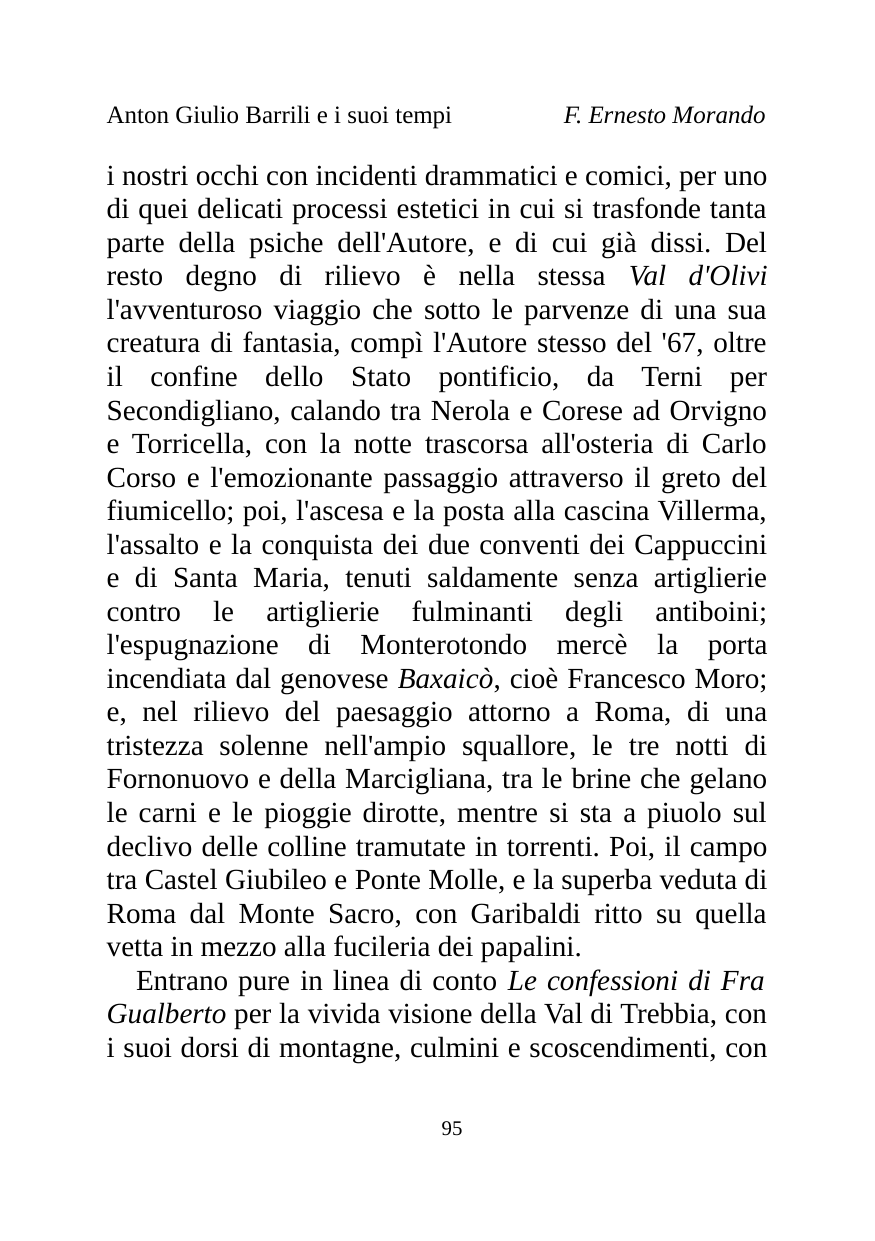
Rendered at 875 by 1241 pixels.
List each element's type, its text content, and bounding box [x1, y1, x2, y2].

text i nostri occhi con incidenti drammatici e comici, per uno di quei delicati processi estetici in cui si trasfonde tanta parte della psiche dell'Autore, e di cui già dissi. Del resto degno di rilievo è nella stessa Val d'Olivi l'avventuroso viaggio che sotto le parvenze di una sua creatura di fantasia, compì l'Autore stesso del '67, oltre il confine dello Stato pontificio, da Terni per Secondigliano, calando tra Nerola e Corese ad Orvigno e Torricella, con la notte trascorsa all'osteria di Carlo Corso e l'emozionante passaggio attraverso il greto del fiumicello; poi, l'ascesa e la posta alla cascina Villerma, l'assalto e la conquista dei due conventi dei Cappuccini e di Santa Maria, tenuti saldamente senza artiglierie contro le artiglierie fulminanti degli antiboini; l'espugnazione di Monterotondo mercè la porta incendiata dal genovese Baxaicò, cioè Francesco Moro; e, nel rilievo del paesaggio attorno a Roma, di una tristezza solenne nell'ampio squallore, le tre notti di Fornonuovo e della Marcigliana, tra le brine che gelano le carni e le pioggie dirotte, mentre si sta a piuolo sul declivo delle colline tramutate in torrenti. Poi, il campo tra Castel Giubileo e Ponte Molle, e la superba veduta di Roma dal Monte Sacro, con Garibaldi ritto su quella vetta in mezzo alla fucileria dei papalini. [106, 158, 768, 963]
text Entrano pure in linea di conto Le confessioni di Fra Gualberto per la vivida visione della Val di Trebbia, con i suoi dorsi di montagne, culmini e scoscendimenti, con [106, 963, 768, 1063]
